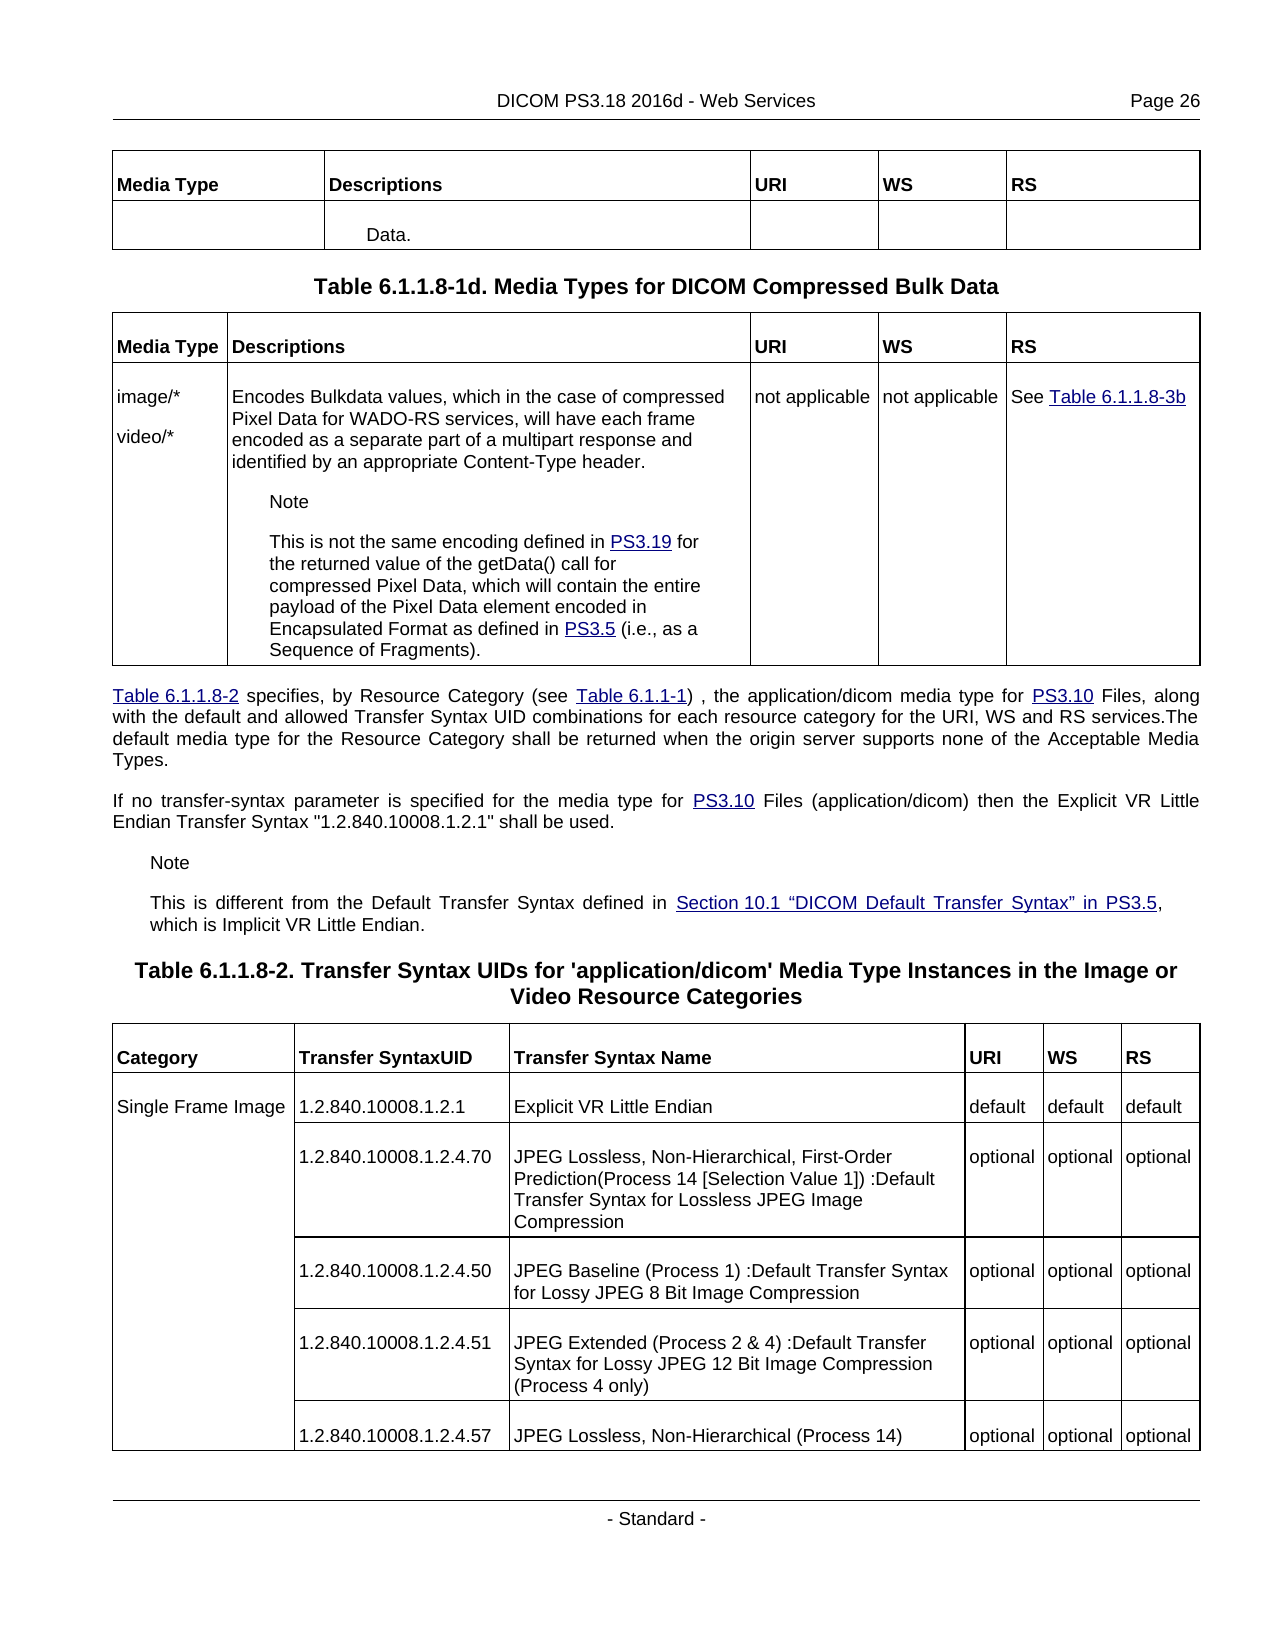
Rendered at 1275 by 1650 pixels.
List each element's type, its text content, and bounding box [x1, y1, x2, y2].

table_cell not applicable [751, 363, 878, 665]
table_header WS [879, 151, 1006, 200]
table_cell default [1044, 1073, 1121, 1122]
table_header Category [113, 1024, 294, 1072]
table_cell 1.2.840.10008.1.2.4.70 [295, 1123, 509, 1236]
table_cell optional [1044, 1123, 1121, 1236]
table_header Descriptions [325, 151, 750, 200]
table_cell JPEG Baseline (Process 1) :Default Transfer Syntax for Lossy JPEG 8 Bit Image Compression [510, 1238, 964, 1308]
text Note [150, 851, 1162, 873]
table_header Media Type [113, 313, 227, 362]
table_cell 1.2.840.10008.1.2.4.51 [295, 1309, 509, 1400]
table_cell JPEG Extended (Process 2 & 4) :Default Transfer Syntax for Lossy JPEG 12 Bit Image Compression (Process 4 only) [510, 1309, 964, 1400]
table_cell 1.2.840.10008.1.2.1 [295, 1073, 509, 1122]
table_cell not applicable [879, 363, 1006, 665]
text Table 6.1.1.8-2 specifies, by Resource Category (see Table 6.1.1-1) , the application/dicom media type for PS3.10 Files, along with the default and allowed Transfer Syntax UID combinations for each resource category for the URI, WS and RS services.The default media type for the Resource Category shall be returned when the origin server supports none of the Acceptable Media Types. [112, 684, 1200, 771]
table_header RS [1007, 151, 1199, 200]
table_cell JPEG Lossless, Non-Hierarchical, First-Order Prediction(Process 14 [Selection Value 1]) :Default Transfer Syntax for Lossless JPEG Image Compression [510, 1123, 964, 1236]
text This is different from the Default Transfer Syntax defined in Section 10.1 “DICOM Default Transfer Syntax” in PS3.5, which is Implicit VR Little Endian. [150, 892, 1162, 935]
table_header URI [966, 1024, 1043, 1072]
table_cell image/* video/* [113, 363, 227, 665]
table_cell optional [966, 1123, 1043, 1236]
table_cell optional [1044, 1309, 1121, 1400]
table_header Transfer Syntax Name [510, 1024, 964, 1072]
table_header WS [879, 313, 1006, 362]
table_header URI [751, 151, 878, 200]
table_cell See Table 6.1.1.8-3b [1007, 363, 1199, 665]
table_header RS [1122, 1024, 1199, 1072]
table_cell optional [966, 1309, 1043, 1400]
table_header Transfer SyntaxUID [295, 1024, 509, 1072]
table_cell default [966, 1073, 1043, 1122]
table_cell optional [966, 1238, 1043, 1308]
table_cell optional [1122, 1401, 1199, 1450]
table_cell optional [1044, 1238, 1121, 1308]
table_cell JPEG Lossless, Non-Hierarchical (Process 14) [510, 1401, 964, 1450]
table_cell 1.2.840.10008.1.2.4.57 [295, 1401, 509, 1450]
text If no transfer-syntax parameter is specified for the media type for PS3.10 Files (application/dicom) then the Explicit VR Little Endian Transfer Syntax "1.2.840.10008.1.2.1" shall be used. [112, 789, 1200, 833]
table_cell optional [1122, 1238, 1199, 1308]
text Table 6.1.1.8-2. Transfer Syntax UIDs for 'application/dicom' Media Type Instances in the Image or Video Resource Categories [112, 957, 1200, 1009]
table_cell optional [966, 1401, 1043, 1450]
table_header Media Type [113, 151, 324, 200]
table_cell optional [1044, 1401, 1121, 1450]
table_cell Data. [325, 201, 750, 249]
table_header RS [1007, 313, 1199, 362]
table_cell [879, 201, 1006, 249]
table_cell [113, 201, 324, 249]
table_cell Explicit VR Little Endian [510, 1073, 964, 1122]
table_cell optional [1122, 1123, 1199, 1236]
table_header URI [751, 313, 878, 362]
table_cell 1.2.840.10008.1.2.4.50 [295, 1238, 509, 1308]
table_cell Single Frame Image [113, 1073, 294, 1450]
table_header WS [1044, 1024, 1121, 1072]
text Table 6.1.1.8-1d. Media Types for DICOM Compressed Bulk Data [112, 273, 1200, 299]
table_cell [1007, 201, 1199, 249]
table_header Descriptions [228, 313, 750, 362]
table_cell optional [1122, 1309, 1199, 1400]
table_cell default [1122, 1073, 1199, 1122]
table_cell [751, 201, 878, 249]
table_cell Encodes Bulkdata values, which in the case of compressed Pixel Data for WADO-RS services, will have each frame encoded as a separate part of a multipart response and identified by an appropriate Content-Type header. Note This is not the same encoding defined in PS3.19 for the returned value of the getData() call for compressed Pixel Data, which will contain the entire payload of the Pixel Data element encoded in Encapsulated Format as defined in PS3.5 (i.e., as a Sequence of Fragments). [228, 363, 750, 665]
